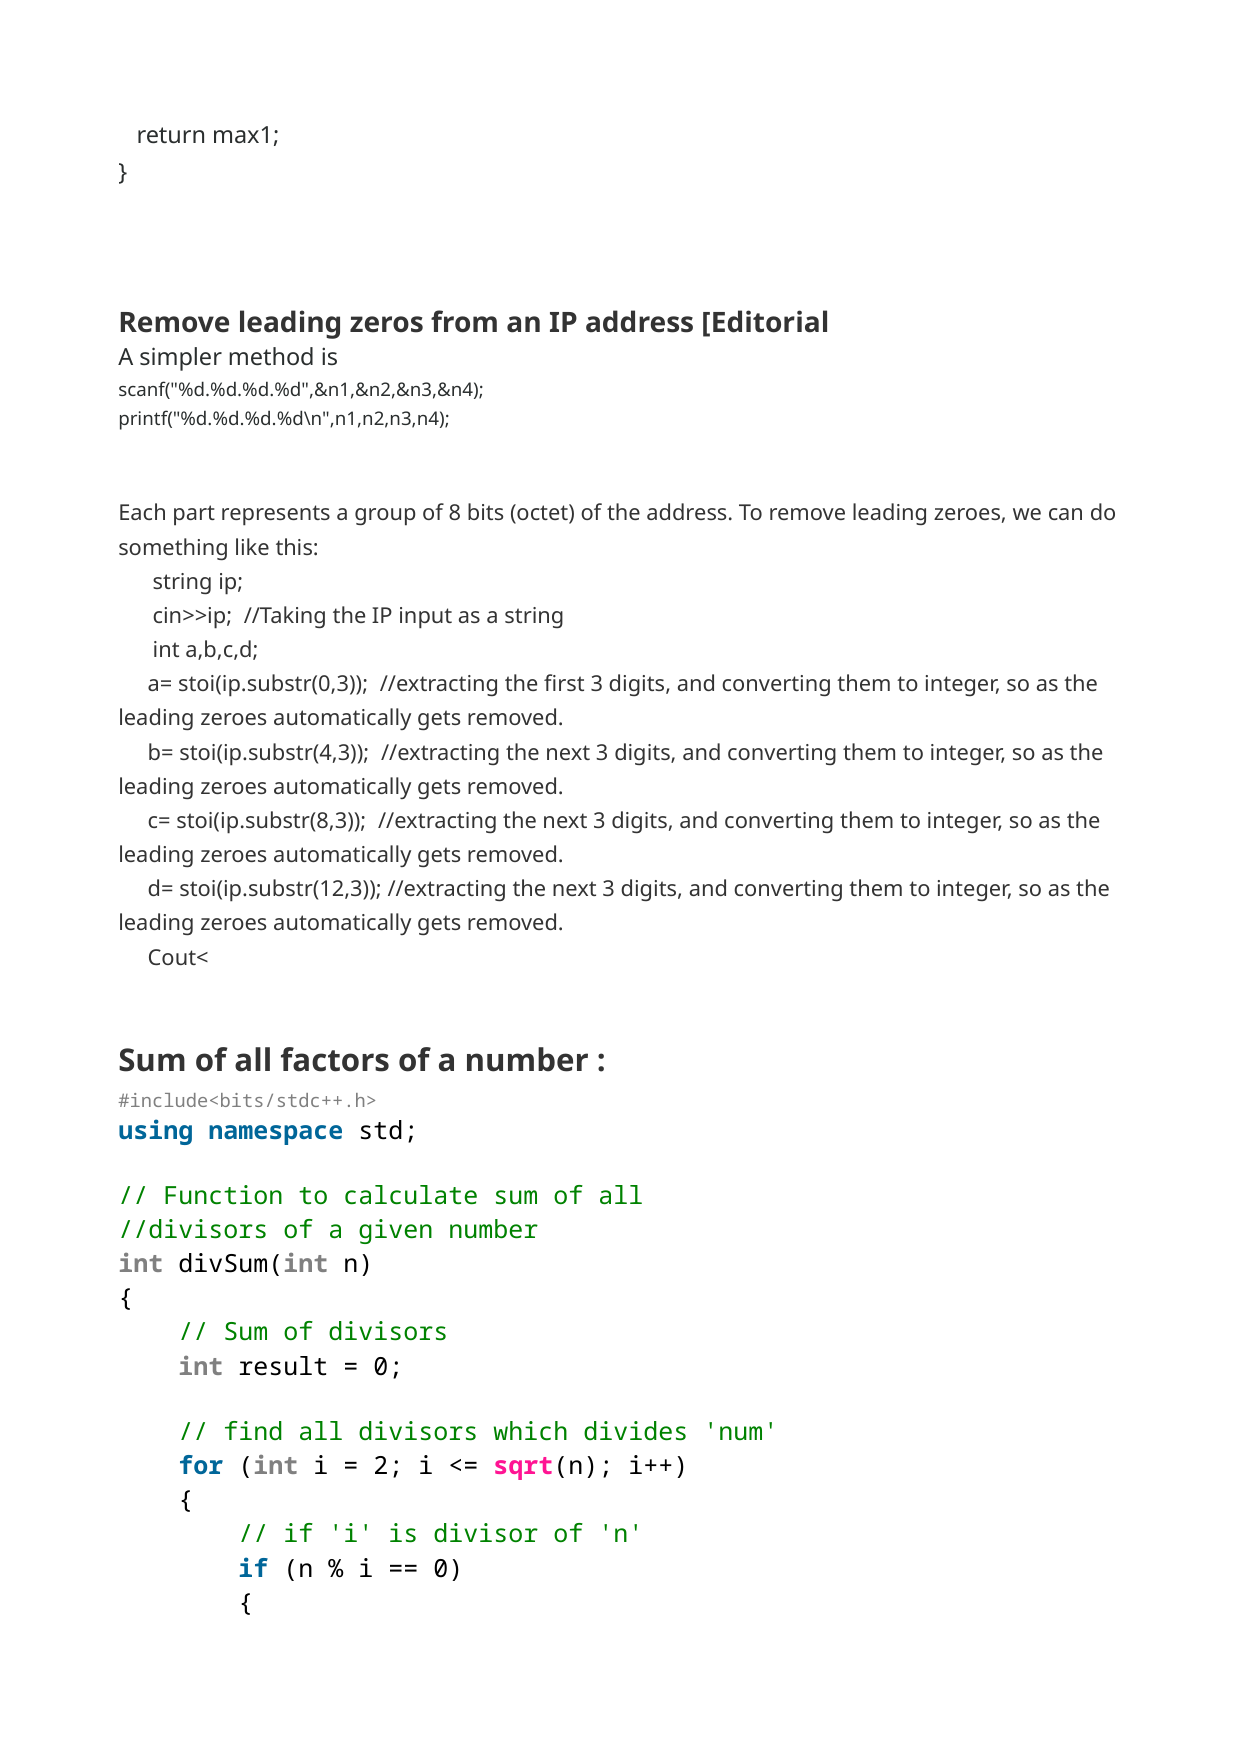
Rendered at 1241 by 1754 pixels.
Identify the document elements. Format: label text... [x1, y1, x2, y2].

text { [118, 1482, 1122, 1516]
text // Sum of divisors [118, 1314, 1122, 1348]
text using namespace std; [118, 1113, 1122, 1147]
subtitle Remove leading zeros from an IP address [Editorial [118, 302, 1122, 340]
text // if 'i' is divisor of 'n' [118, 1516, 1122, 1550]
text Sum of all factors of a number : [118, 1038, 1122, 1081]
text //divisors of a given number [118, 1212, 1122, 1246]
text } [118, 155, 1122, 187]
text { [118, 1585, 1122, 1619]
text Each part represents a group of 8 bits (octet) of the address. To remove leading zeroes, we can do something like this: string ip; cin>>ip; //Taking the IP input as a string int a,b,c,d; a= stoi(ip.substr(0,3)); //extracting the first 3 digits, and converting them to integer, so as the leading zeroes automatically gets removed. b= stoi(ip.substr(4,3)); //extracting the next 3 digits, and converting them to integer, so as the leading zeroes automatically gets removed. c= stoi(ip.substr(8,3)); //extracting the next 3 digits, and converting them to integer, so as the leading zeroes automatically gets removed. d= stoi(ip.substr(12,3)); //extracting the next 3 digits, and converting them to integer, so as the leading zeroes automatically gets removed. Cout< [118, 497, 1122, 971]
text // Function to calculate sum of all [118, 1178, 1122, 1212]
text if (n % i == 0) [118, 1550, 1122, 1585]
text // find all divisors which divides 'num' [118, 1413, 1122, 1448]
text #include<bits/stdc++.h> [118, 1087, 1122, 1113]
text return max1; [118, 118, 1122, 150]
text int divSum(int n) [118, 1246, 1122, 1280]
text A simpler method is scanf("%d.%d.%d.%d",&n1,&n2,&n3,&n4); printf("%d.%d.%d.%d\n",n1,n2,n3,n4); [118, 340, 1122, 431]
text int result = 0; [118, 1348, 1122, 1382]
text for (int i = 2; i <= sqrt(n); i++) [118, 1448, 1122, 1482]
text { [118, 1280, 1122, 1314]
